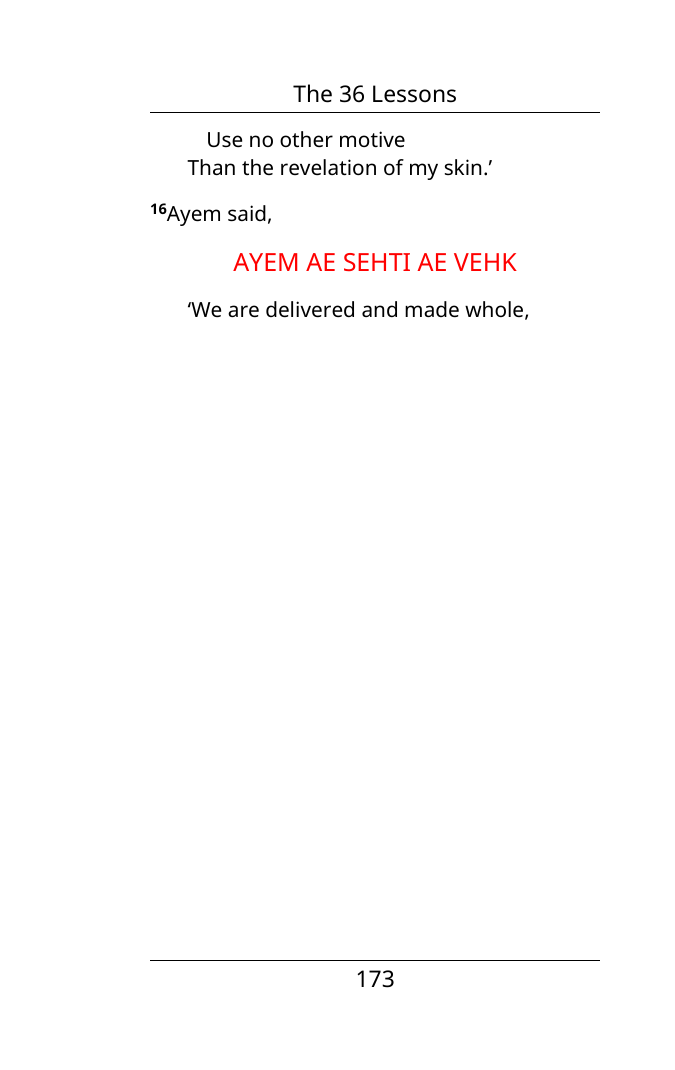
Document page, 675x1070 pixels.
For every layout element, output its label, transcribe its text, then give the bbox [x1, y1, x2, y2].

text Than the revelation of my skin.’ [187, 153, 562, 182]
text Use no other motive [206, 125, 562, 153]
text AYEM AE SEHTI AE VEHK [187, 244, 562, 278]
text 16Ayem said, [150, 199, 600, 227]
text ‘We are delivered and made whole, [187, 295, 562, 324]
